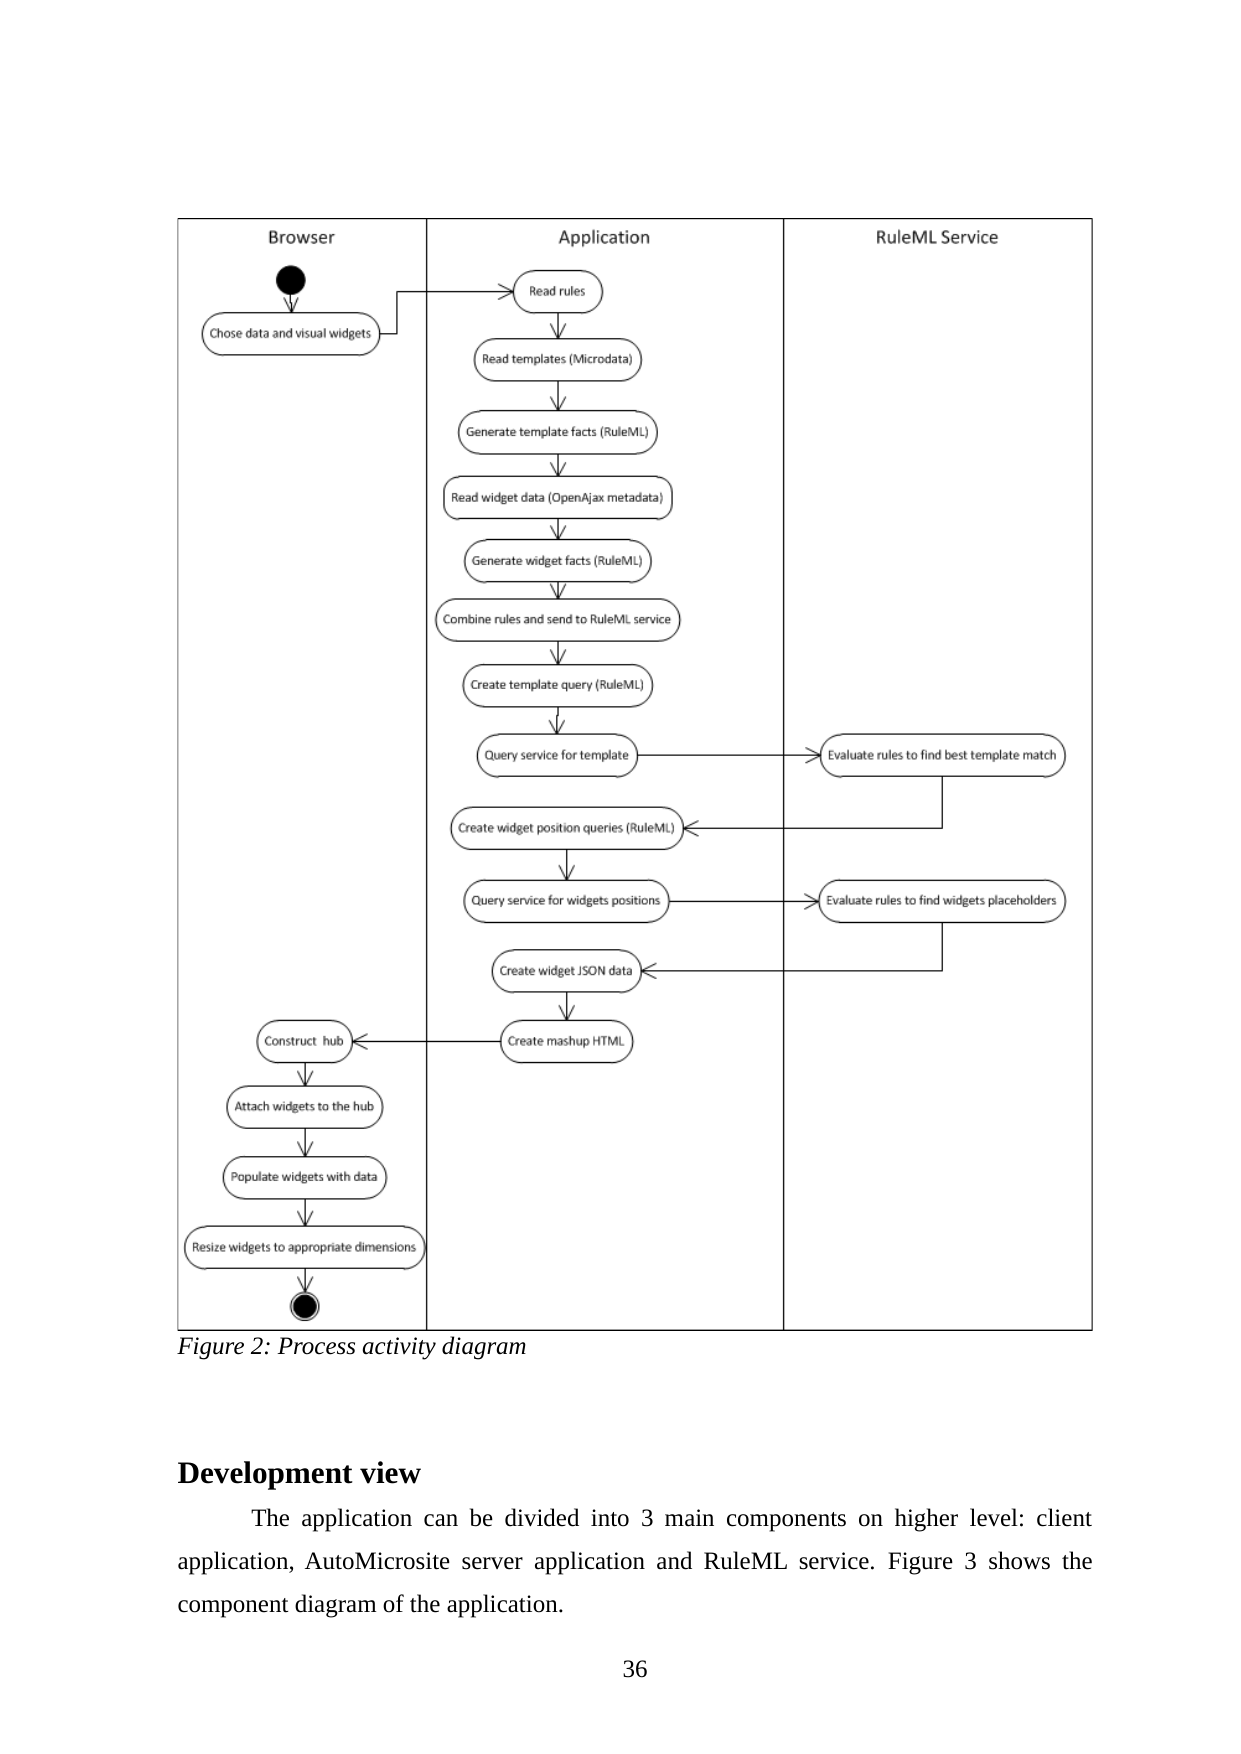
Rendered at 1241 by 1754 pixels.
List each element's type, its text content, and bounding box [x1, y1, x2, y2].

text The application can be divided into 3 main components on higher level: client application, AutoMicrosite server application and RuleML service. Figure 3 shows the component diagram of the application. [177, 1503, 1093, 1618]
picture [177, 218, 1093, 1331]
subtitle Development view [177, 1454, 1093, 1490]
text Figure 2: Process activity diagram [177, 1331, 1093, 1359]
